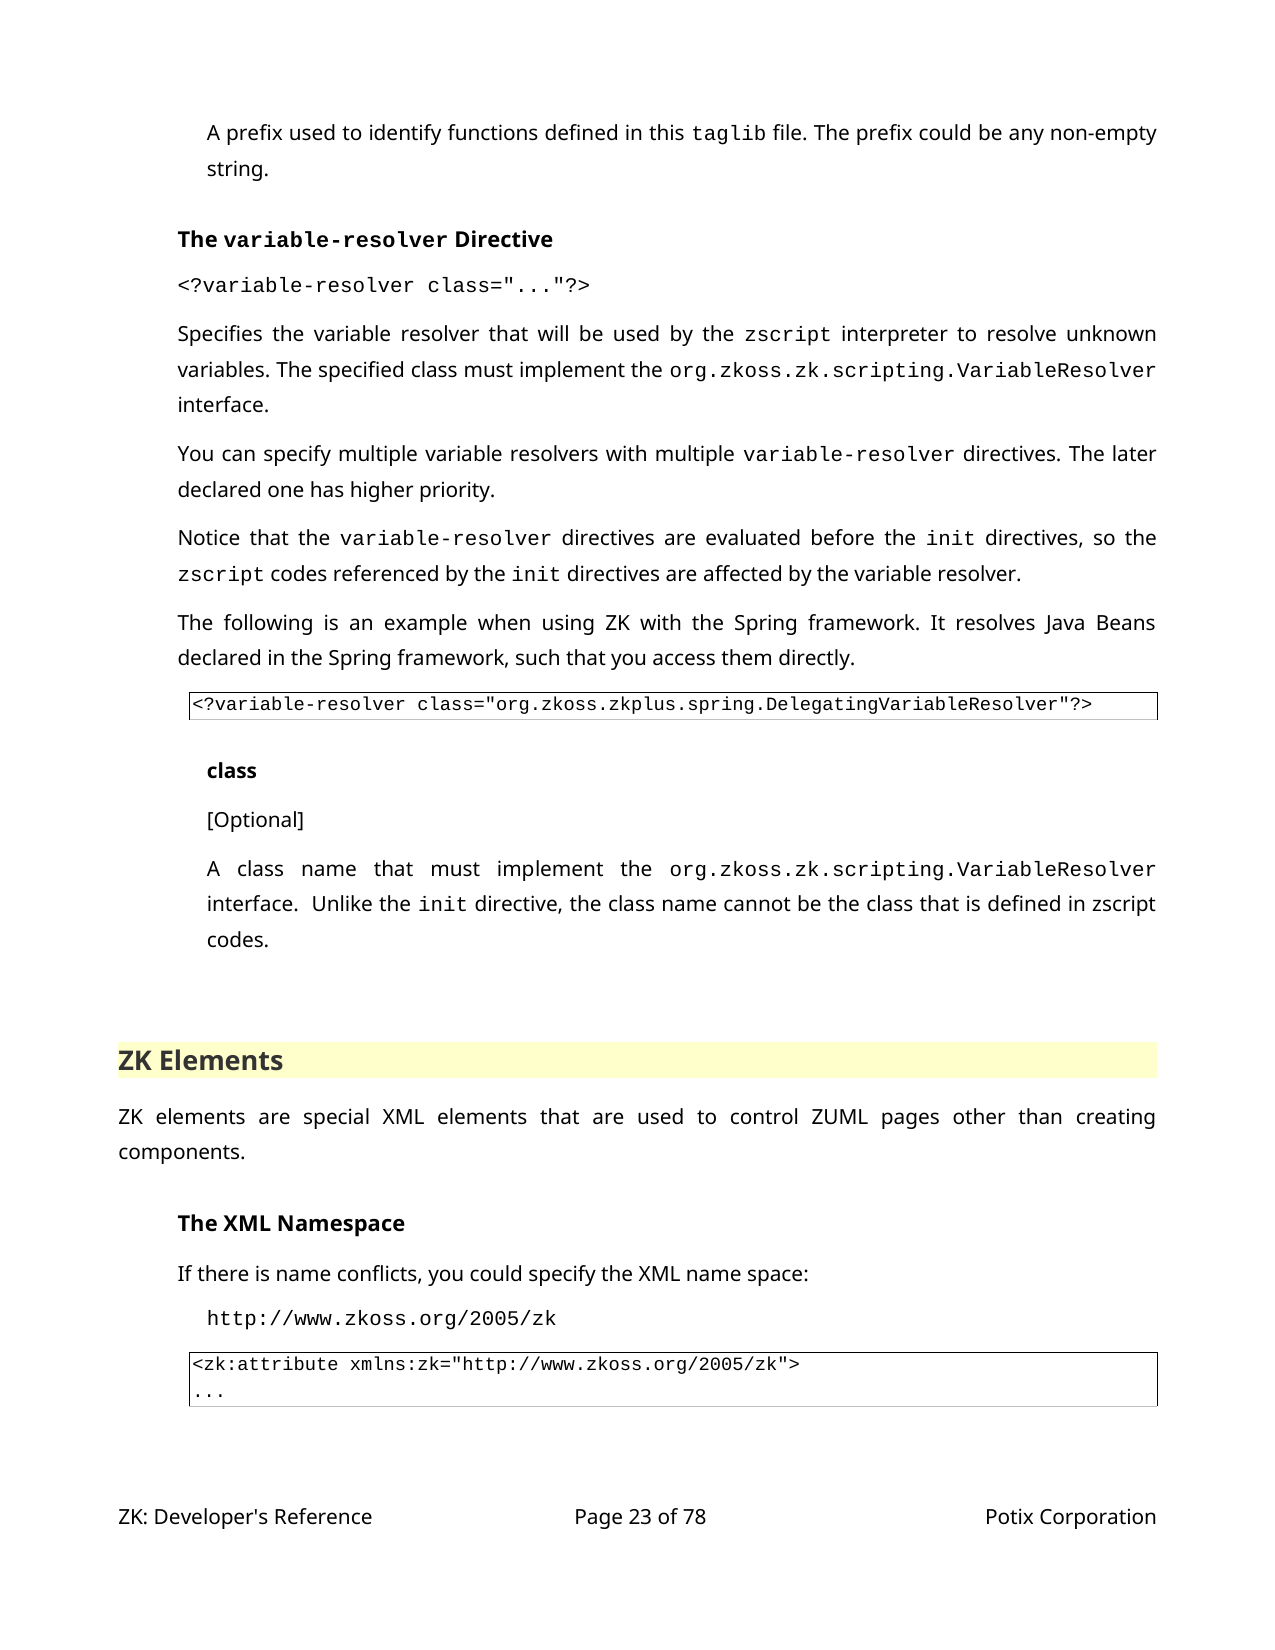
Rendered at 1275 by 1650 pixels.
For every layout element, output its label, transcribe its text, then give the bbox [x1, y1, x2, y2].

subtitle The variable-resolver Directive [177, 224, 1157, 254]
subtitle ZK Elements [118, 1042, 1157, 1078]
text http://www.zkoss.org/2005/zk [207, 1308, 1157, 1331]
text ... [190, 1379, 1157, 1406]
text <?variable-resolver class="..."?> [177, 275, 1157, 299]
text If there is name conflicts, you could specify the XML name space: [177, 1259, 1157, 1287]
subtitle class [207, 756, 1157, 784]
text ZK elements are special XML elements that are used to control ZUML pages other than creating components. [118, 1102, 1157, 1166]
text A class name that must implement the org.zkoss.zk.scripting.VariableResolver interface. Unlike the init directive, the class name cannot be the class that is defined in zscript codes. [207, 854, 1157, 953]
text Notice that the variable-resolver directives are evaluated before the init directives, so the zscript codes referenced by the init directives are affected by the variable resolver. [177, 523, 1157, 588]
text A prefix used to identify functions defined in this taglib file. The prefix could be any non-empty string. [207, 118, 1157, 182]
text [Optional] [207, 805, 1157, 833]
text The following is an example when using ZK with the Spring framework. It resolves Java Beans declared in the Spring framework, such that you access them directly. [177, 608, 1157, 672]
subtitle The XML Namespace [177, 1208, 1157, 1238]
text Specifies the variable resolver that will be used by the zscript interpreter to resolve unknown variables. The specified class must implement the org.zkoss.zk.scripting.VariableResolver interface. [177, 319, 1157, 418]
text You can specify multiple variable resolvers with multiple variable-resolver directives. The later declared one has higher priority. [177, 439, 1157, 503]
text <?variable-resolver class="org.zkoss.zkplus.spring.DelegatingVariableResolver"?> [190, 693, 1157, 719]
text <zk:attribute xmlns:zk="http://www.zkoss.org/2005/zk"> [190, 1353, 1157, 1376]
